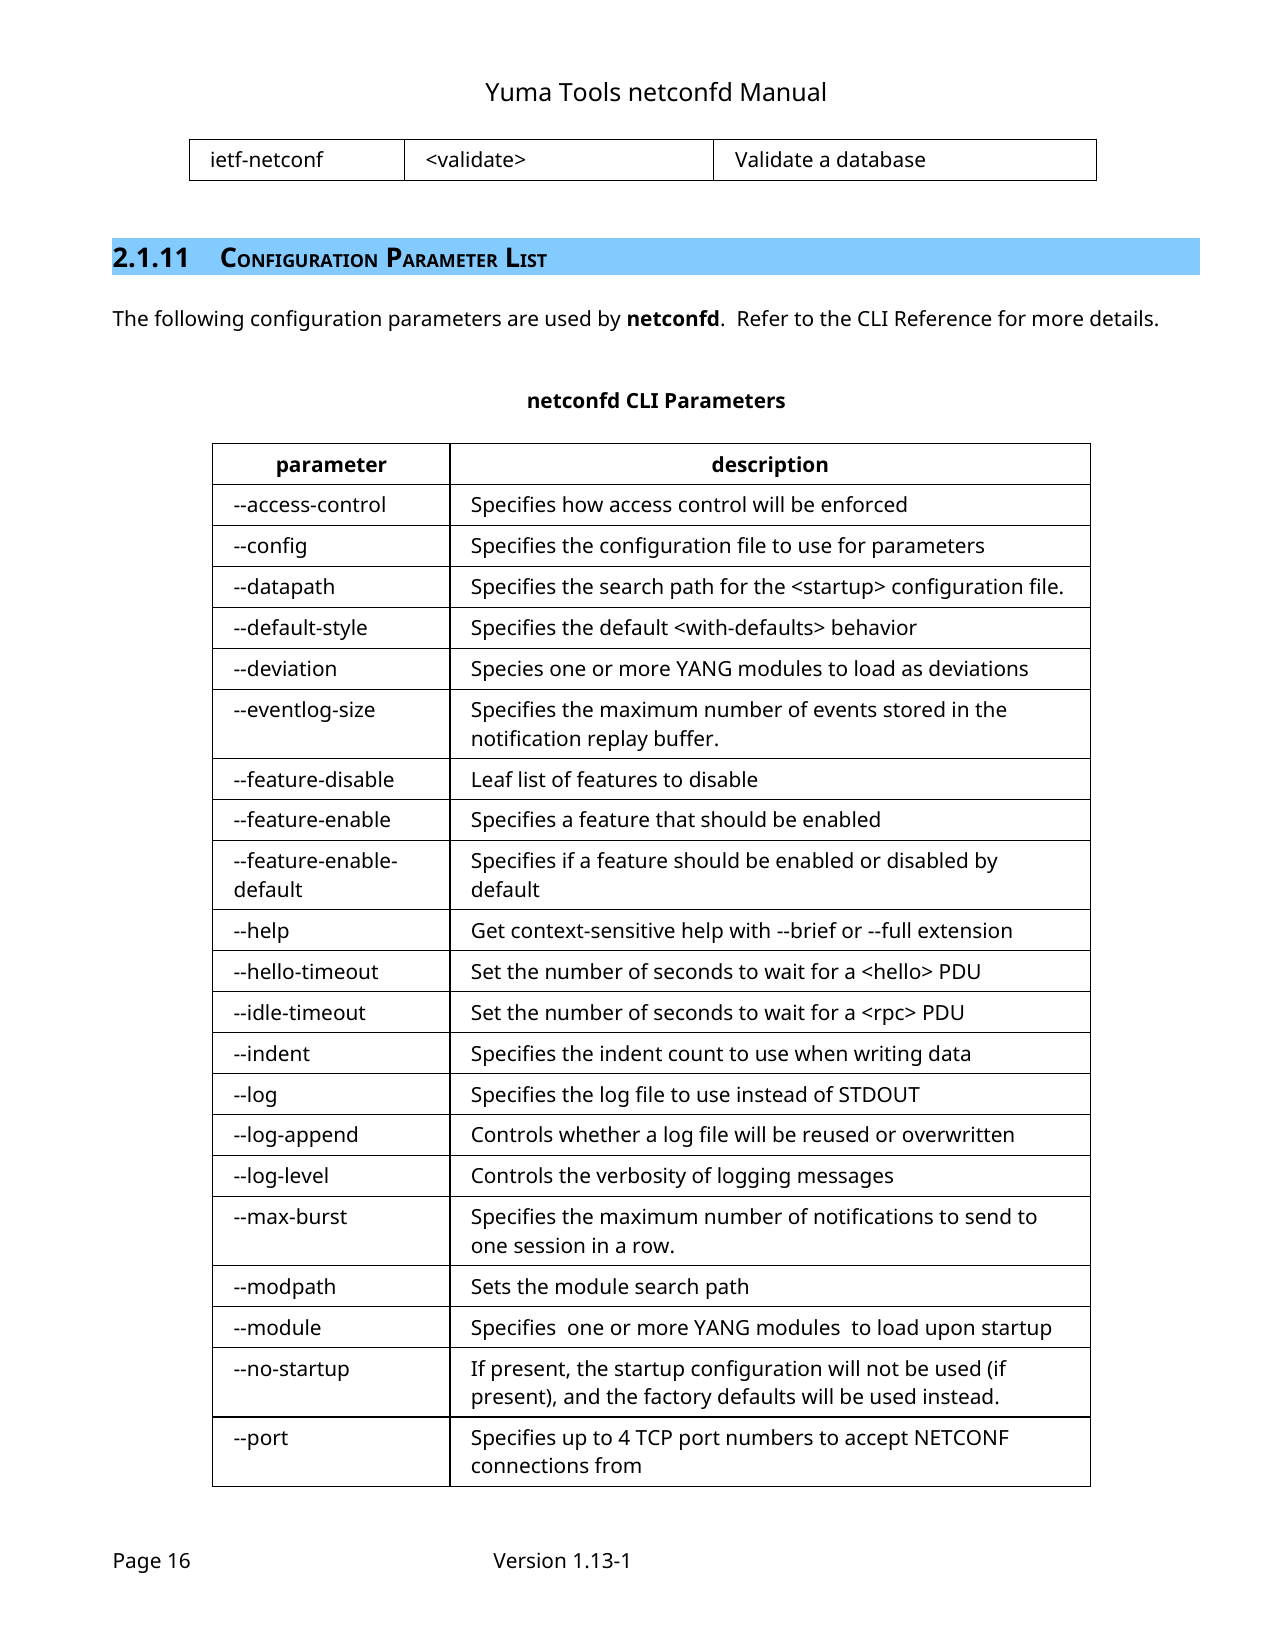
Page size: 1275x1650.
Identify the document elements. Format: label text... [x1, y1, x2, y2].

table_cell --module [213, 1307, 449, 1347]
table_cell --access-control [213, 485, 449, 525]
table_cell Specifies up to 4 TCP port numbers to accept NETCONF connections from [451, 1418, 1090, 1486]
table_cell --help [213, 910, 449, 950]
table_cell --log-append [213, 1115, 449, 1155]
table_cell Specifies the default <with-defaults> behavior [451, 608, 1090, 648]
text The following configuration parameters are used by netconfd. Refer to the CLI Reference for more details. [112, 304, 1200, 333]
table_cell Species one or more YANG modules to load as deviations [451, 649, 1090, 688]
table_cell --port [213, 1418, 449, 1486]
table_cell <validate> [405, 140, 713, 179]
table_cell If present, the startup configuration will not be used (if present), and the factory defaults will be used instead. [451, 1348, 1090, 1416]
table_cell Specifies the maximum number of events stored in the notification replay buffer. [451, 690, 1090, 758]
table_cell Specifies a feature that should be enabled [451, 800, 1090, 840]
table_cell --modpath [213, 1266, 449, 1306]
table_cell Specifies the maximum number of notifications to send to one session in a row. [451, 1197, 1090, 1265]
table_cell Specifies the configuration file to use for parameters [451, 526, 1090, 566]
table_cell --eventlog-size [213, 690, 449, 758]
table_cell Specifies one or more YANG modules to load upon startup [451, 1307, 1090, 1347]
table_cell Get context-sensitive help with --brief or --full extension [451, 910, 1090, 950]
table_cell ietf-netconf [190, 140, 404, 179]
table_cell --log [213, 1074, 449, 1114]
table_cell --deviation [213, 649, 449, 688]
table_header description [451, 444, 1090, 484]
table_cell Leaf list of features to disable [451, 759, 1090, 799]
table_cell --default-style [213, 608, 449, 648]
table_cell --no-startup [213, 1348, 449, 1416]
table_cell Set the number of seconds to wait for a <rpc> PDU [451, 992, 1090, 1032]
table_cell --idle-timeout [213, 992, 449, 1032]
table_cell Validate a database [714, 140, 1096, 179]
table_cell Sets the module search path [451, 1266, 1090, 1306]
table_cell --hello-timeout [213, 951, 449, 991]
table_cell Specifies the log file to use instead of STDOUT [451, 1074, 1090, 1114]
table_cell Specifies if a feature should be enabled or disabled by default [451, 841, 1090, 909]
table_cell Controls whether a log file will be reused or overwritten [451, 1115, 1090, 1155]
table_cell Set the number of seconds to wait for a <hello> PDU [451, 951, 1090, 991]
table_cell --feature-enable [213, 800, 449, 840]
table_cell --feature-enable-default [213, 841, 449, 909]
table_cell Specifies how access control will be enforced [451, 485, 1090, 525]
table_cell --max-burst [213, 1197, 449, 1265]
table_cell --datapath [213, 567, 449, 607]
subtitle netconfd CLI Parameters [127, 386, 1185, 414]
table_cell Specifies the search path for the <startup> configuration file. [451, 567, 1090, 607]
table_header parameter [213, 444, 449, 484]
table_cell --config [213, 526, 449, 566]
table_cell Specifies the indent count to use when writing data [451, 1033, 1090, 1073]
table_cell --indent [213, 1033, 449, 1073]
table_cell --log-level [213, 1156, 449, 1196]
subtitle Configuration Parameter List [112, 238, 1200, 275]
table_cell Controls the verbosity of logging messages [451, 1156, 1090, 1196]
table_cell --feature-disable [213, 759, 449, 799]
